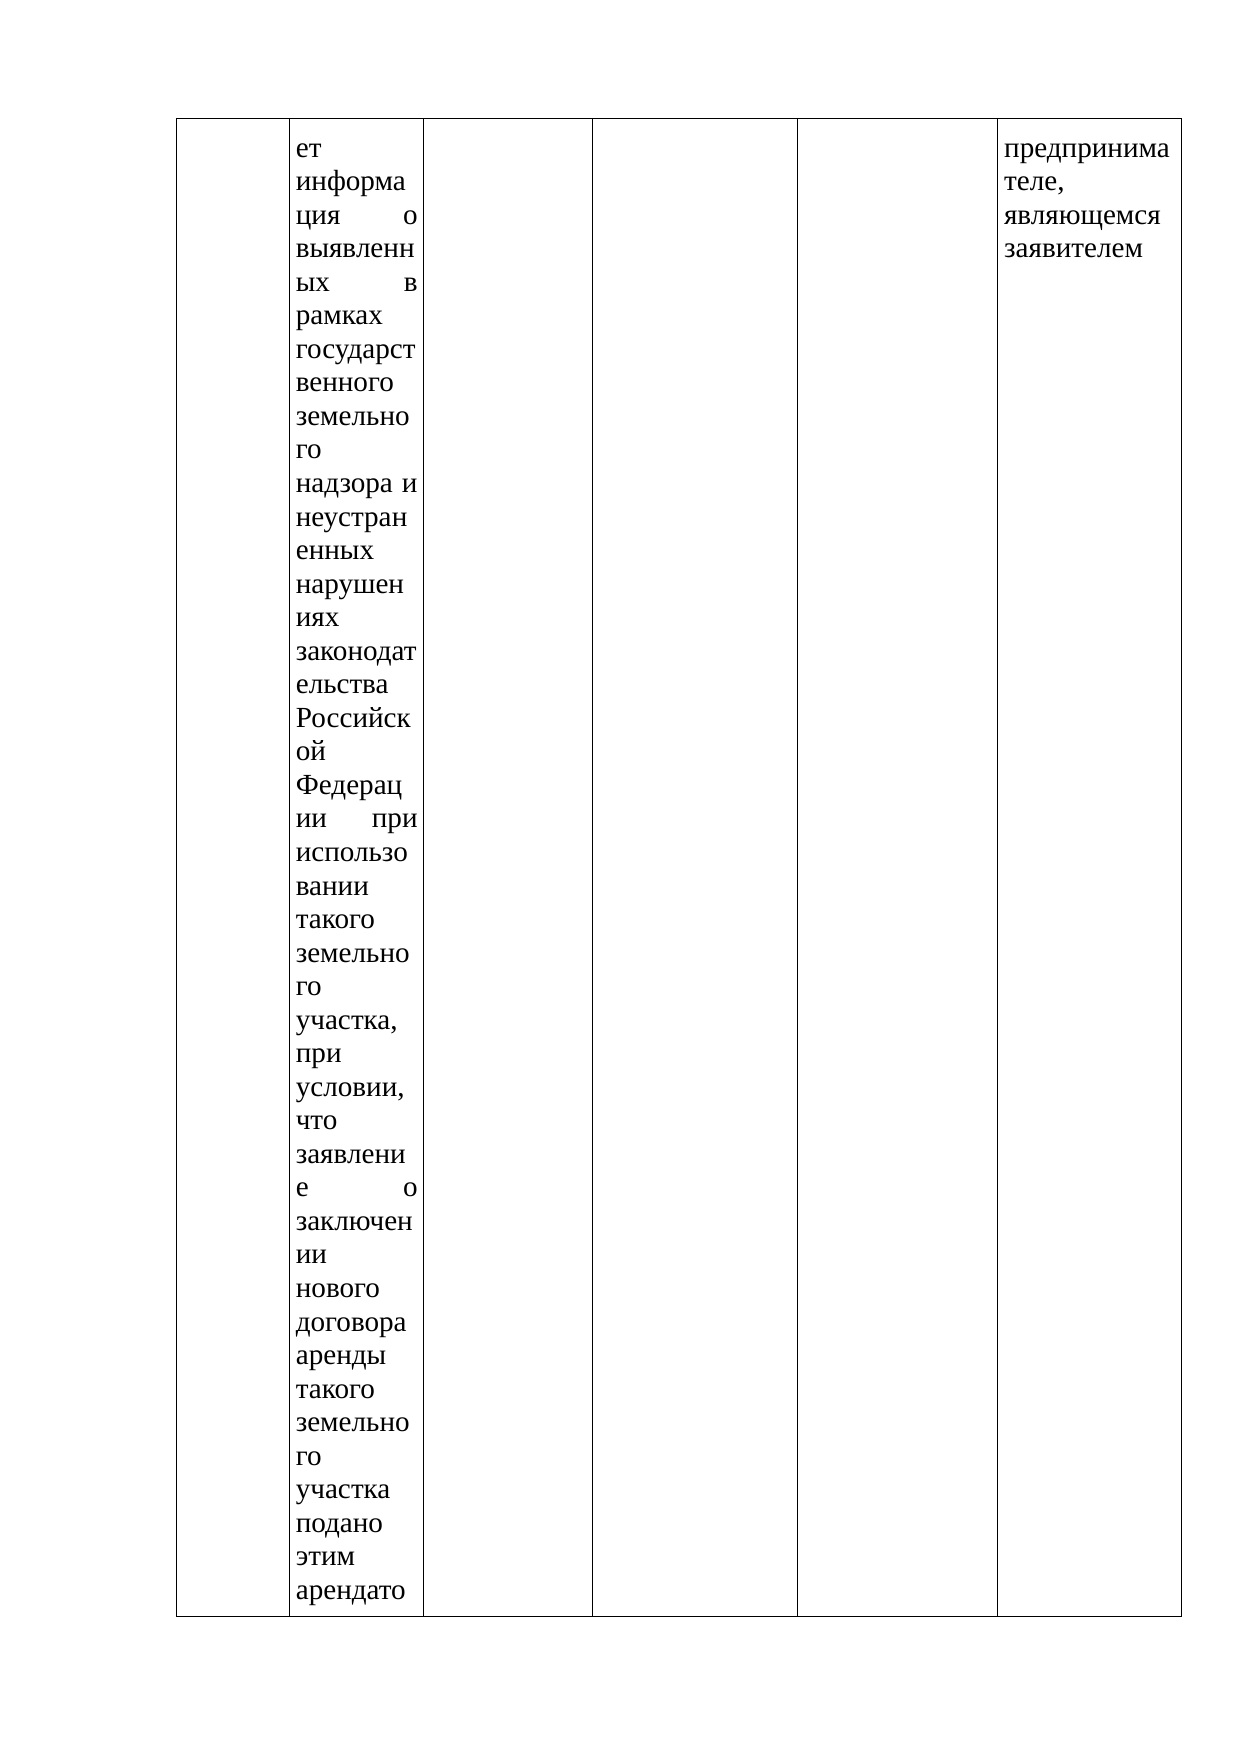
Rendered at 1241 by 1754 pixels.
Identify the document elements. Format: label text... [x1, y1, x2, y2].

table_cell предпринимателе, являющемся заявителем [998, 119, 1181, 1616]
table_cell [593, 119, 797, 1616]
table_cell [177, 119, 289, 1616]
table_cell [424, 119, 592, 1616]
table_cell ет информация о выявленных в рамках государственного земельного надзора и неустраненных нарушениях законодательства Российской Федерации при использовании такого земельного участка, при условии, что заявление о заключении нового договора аренды такого земельного участка подано этим арендато [290, 119, 423, 1616]
table_cell [798, 119, 997, 1616]
